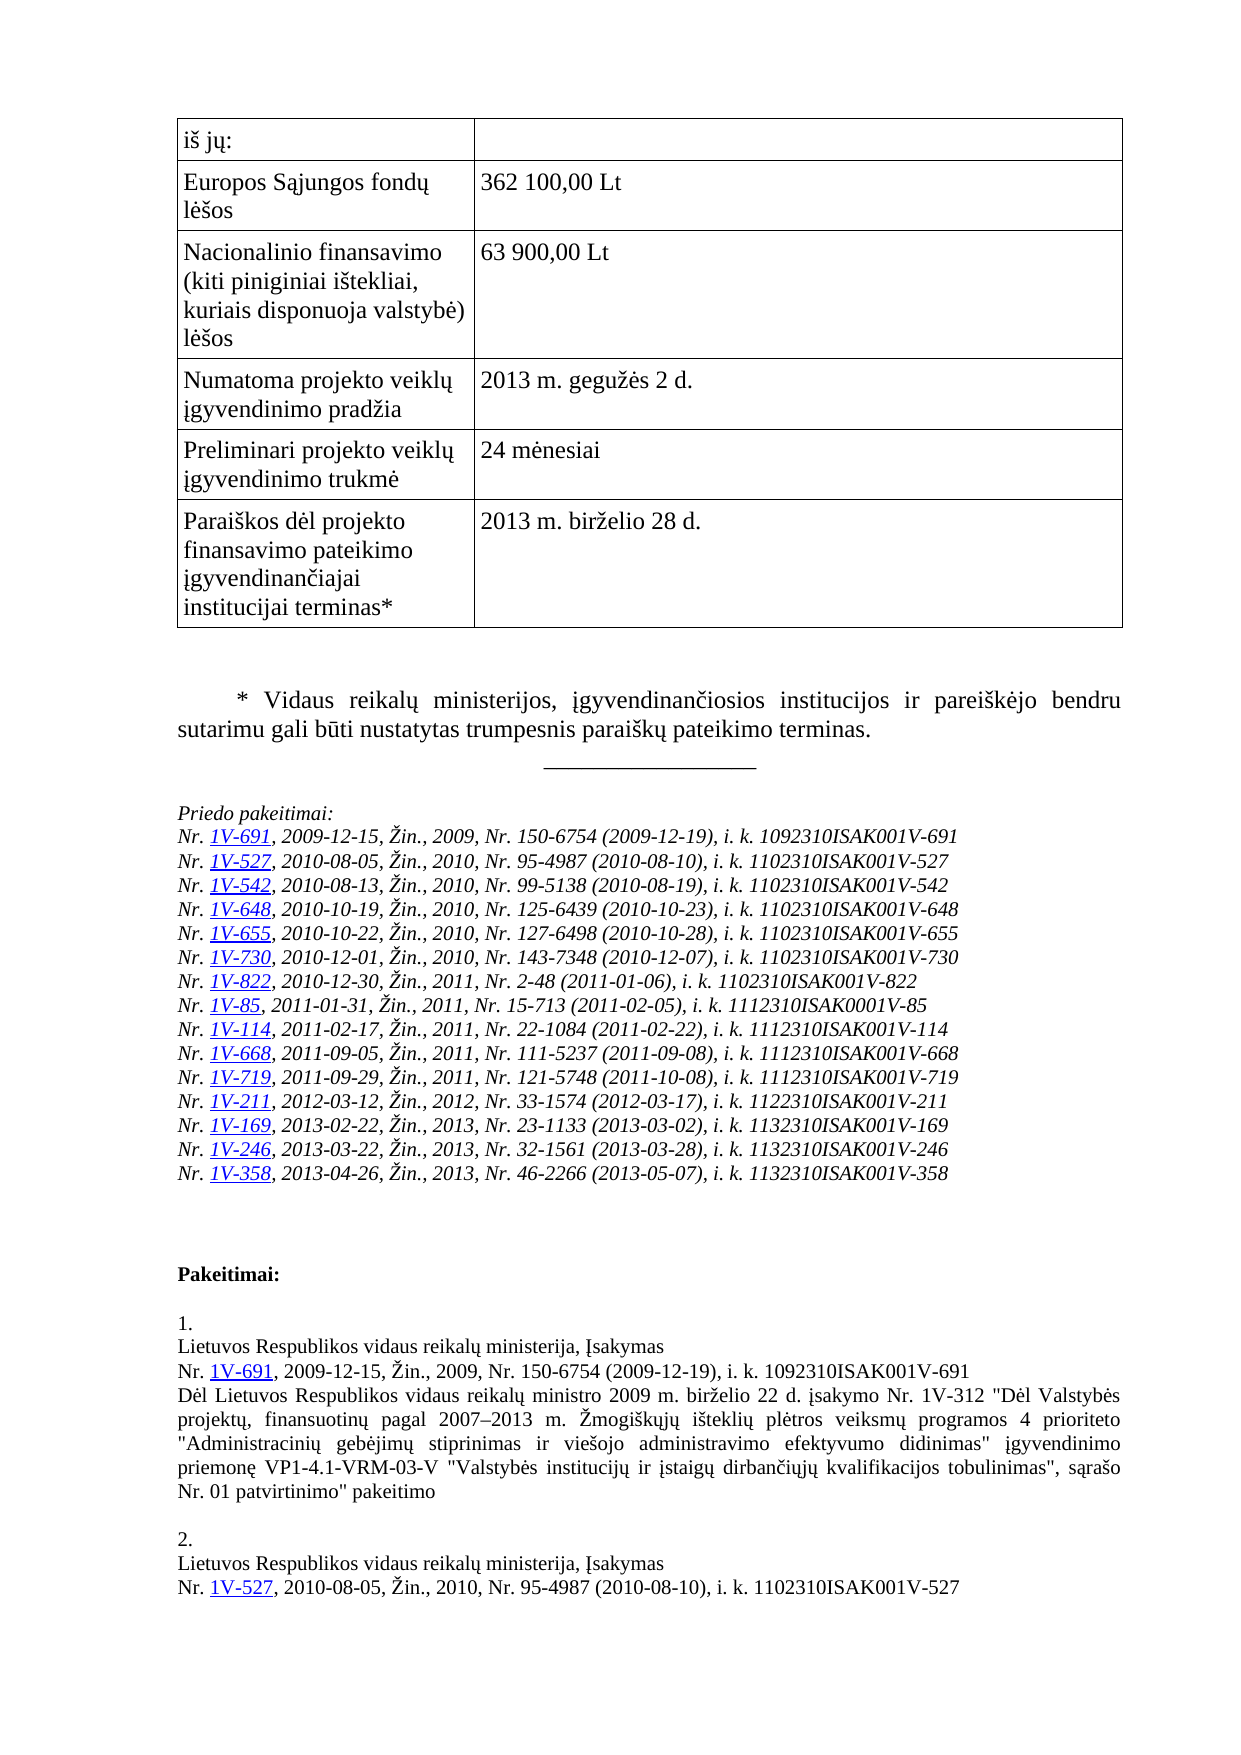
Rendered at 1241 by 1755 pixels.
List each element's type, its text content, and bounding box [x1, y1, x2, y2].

text * Vidaus reikalų ministerijos, įgyvendinančiosios institucijos ir pareiškėjo bendru sutarimu gali būti nustatytas trumpesnis paraiškų pateikimo terminas. [177, 685, 1122, 743]
text Nr. 1V-85, 2011-01-31, Žin., 2011, Nr. 15-713 (2011-02-05), i. k. 1112310ISAK0001V-85 [177, 993, 1122, 1017]
text _________________ [177, 743, 1122, 772]
table_cell Nacionalinio finansavimo (kiti piniginiai ištekliai, kuriais disponuoja valstybė) lėšos [178, 231, 474, 358]
text Nr. 1V-246, 2013-03-22, Žin., 2013, Nr. 32-1561 (2013-03-28), i. k. 1132310ISAK001V-246 [177, 1137, 1122, 1161]
table_cell [475, 119, 1122, 160]
table_cell 362 100,00 Lt [475, 161, 1122, 230]
text Nr. 1V-730, 2010-12-01, Žin., 2010, Nr. 143-7348 (2010-12-07), i. k. 1102310ISAK001V-730 [177, 945, 1122, 969]
text Nr. 1V-358, 2013-04-26, Žin., 2013, Nr. 46-2266 (2013-05-07), i. k. 1132310ISAK001V-358 [177, 1161, 1122, 1185]
table_cell 2013 m. birželio 28 d. [475, 500, 1122, 627]
table_cell Numatoma projekto veiklų įgyvendinimo pradžia [178, 359, 474, 428]
text 2. [177, 1527, 1122, 1551]
table_cell 24 mėnesiai [475, 430, 1122, 499]
text Nr. 1V-655, 2010-10-22, Žin., 2010, Nr. 127-6498 (2010-10-28), i. k. 1102310ISAK001V-655 [177, 921, 1122, 945]
table_cell 63 900,00 Lt [475, 231, 1122, 358]
text Nr. 1V-648, 2010-10-19, Žin., 2010, Nr. 125-6439 (2010-10-23), i. k. 1102310ISAK001V-648 [177, 897, 1122, 921]
text Nr. 1V-211, 2012-03-12, Žin., 2012, Nr. 33-1574 (2012-03-17), i. k. 1122310ISAK001V-211 [177, 1089, 1122, 1113]
text Nr. 1V-114, 2011-02-17, Žin., 2011, Nr. 22-1084 (2011-02-22), i. k. 1112310ISAK001V-114 [177, 1017, 1122, 1041]
text Nr. 1V-691, 2009-12-15, Žin., 2009, Nr. 150-6754 (2009-12-19), i. k. 1092310ISAK001V-691 [177, 1358, 1122, 1383]
text Nr. 1V-542, 2010-08-13, Žin., 2010, Nr. 99-5138 (2010-08-19), i. k. 1102310ISAK001V-542 [177, 873, 1122, 897]
text Lietuvos Respublikos vidaus reikalų ministerija, Įsakymas [177, 1551, 1122, 1575]
text Nr. 1V-719, 2011-09-29, Žin., 2011, Nr. 121-5748 (2011-10-08), i. k. 1112310ISAK001V-719 [177, 1065, 1122, 1089]
table_cell Paraiškos dėl projekto finansavimo pateikimo įgyvendinančiajai institucijai terminas* [178, 500, 474, 627]
text Nr. 1V-691, 2009-12-15, Žin., 2009, Nr. 150-6754 (2009-12-19), i. k. 1092310ISAK001V-691 [177, 824, 1122, 848]
text Nr. 1V-169, 2013-02-22, Žin., 2013, Nr. 23-1133 (2013-03-02), i. k. 1132310ISAK001V-169 [177, 1113, 1122, 1137]
text Dėl Lietuvos Respublikos vidaus reikalų ministro 2009 m. birželio 22 d. įsakymo Nr. 1V-312 "Dėl Valstybės projektų, finansuotinų pagal 2007–2013 m. Žmogiškųjų išteklių plėtros veiksmų programos 4 prioriteto "Administracinių gebėjimų stiprinimas ir viešojo administravimo efektyvumo didinimas" įgyvendinimo priemonę VP1-4.1-VRM-03-V "Valstybės institucijų ir įstaigų dirbančiųjų kvalifikacijos tobulinimas", sąrašo Nr. 01 patvirtinimo" pakeitimo [177, 1383, 1122, 1503]
text Nr. 1V-527, 2010-08-05, Žin., 2010, Nr. 95-4987 (2010-08-10), i. k. 1102310ISAK001V-527 [177, 1575, 1122, 1599]
text Nr. 1V-527, 2010-08-05, Žin., 2010, Nr. 95-4987 (2010-08-10), i. k. 1102310ISAK001V-527 [177, 848, 1122, 873]
table_cell Preliminari projekto veiklų įgyvendinimo trukmė [178, 430, 474, 499]
text Pakeitimai: [177, 1262, 1122, 1286]
text Nr. 1V-822, 2010-12-30, Žin., 2011, Nr. 2-48 (2011-01-06), i. k. 1102310ISAK001V-822 [177, 969, 1122, 993]
text 1. [177, 1310, 1122, 1334]
table_cell iš jų: [178, 119, 474, 160]
text Priedo pakeitimai: [177, 800, 1122, 824]
table_cell 2013 m. gegužės 2 d. [475, 359, 1122, 428]
text Lietuvos Respublikos vidaus reikalų ministerija, Įsakymas [177, 1334, 1122, 1358]
table_cell Europos Sąjungos fondų lėšos [178, 161, 474, 230]
text Nr. 1V-668, 2011-09-05, Žin., 2011, Nr. 111-5237 (2011-09-08), i. k. 1112310ISAK001V-668 [177, 1041, 1122, 1065]
